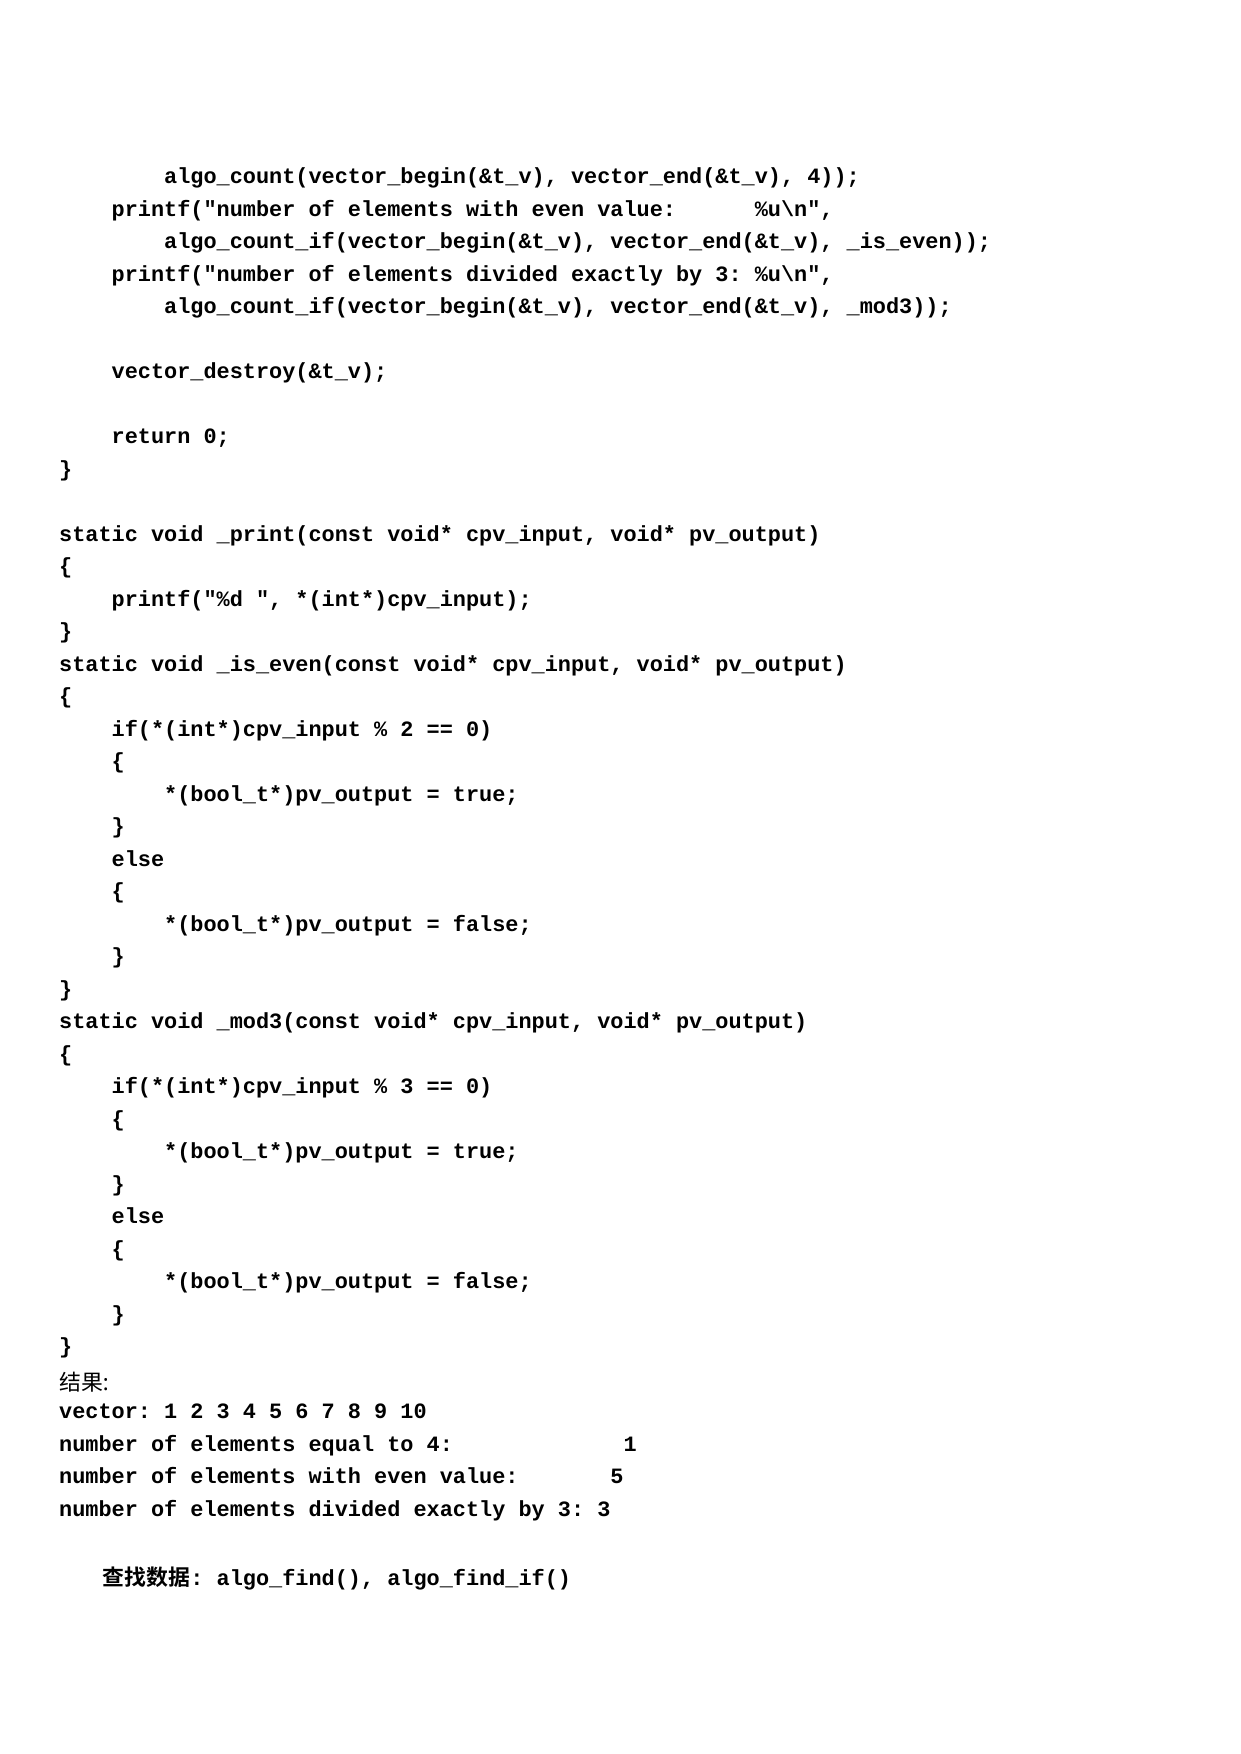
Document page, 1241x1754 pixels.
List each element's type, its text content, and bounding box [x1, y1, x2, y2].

text if(*(int*)cpv_input % 3 == 0) [59, 1072, 1181, 1104]
text } [59, 1169, 1181, 1202]
text algo_count(vector_begin(&t_v), vector_end(&t_v), 4)); [59, 162, 1181, 194]
text 查找数据: algo_find(), algo_find_if() [59, 1559, 1181, 1592]
text } [59, 617, 1181, 649]
text algo_count_if(vector_begin(&t_v), vector_end(&t_v), _mod3)); [59, 292, 1181, 324]
text *(bool_t*)pv_output = false; [59, 909, 1181, 942]
text algo_count_if(vector_begin(&t_v), vector_end(&t_v), _is_even)); [59, 227, 1181, 259]
text printf("%d ", *(int*)cpv_input); [59, 584, 1181, 617]
text printf("number of elements with even value: %u\n", [59, 194, 1181, 227]
text static void _is_even(const void* cpv_input, void* pv_output) [59, 649, 1181, 682]
text static void _mod3(const void* cpv_input, void* pv_output) [59, 1007, 1181, 1039]
text } [59, 454, 1181, 487]
text *(bool_t*)pv_output = false; [59, 1267, 1181, 1299]
text *(bool_t*)pv_output = true; [59, 1137, 1181, 1169]
text 结果: [59, 1364, 1181, 1397]
text } [59, 1299, 1181, 1332]
text else [59, 1202, 1181, 1234]
text } [59, 812, 1181, 844]
text } [59, 974, 1181, 1007]
text { [59, 682, 1181, 714]
text { [59, 877, 1181, 909]
text vector: 1 2 3 4 5 6 7 8 9 10 [59, 1397, 1181, 1429]
text { [59, 552, 1181, 584]
text number of elements divided exactly by 3: 3 [59, 1494, 1181, 1527]
text else [59, 844, 1181, 877]
text } [59, 942, 1181, 974]
text vector_destroy(&t_v); [59, 357, 1181, 389]
text number of elements equal to 4: 1 [59, 1429, 1181, 1462]
text } [59, 1332, 1181, 1364]
text { [59, 1104, 1181, 1137]
text *(bool_t*)pv_output = true; [59, 779, 1181, 812]
text printf("number of elements divided exactly by 3: %u\n", [59, 259, 1181, 292]
text static void _print(const void* cpv_input, void* pv_output) [59, 519, 1181, 552]
text if(*(int*)cpv_input % 2 == 0) [59, 714, 1181, 747]
text return 0; [59, 422, 1181, 454]
text { [59, 1039, 1181, 1072]
text number of elements with even value: 5 [59, 1462, 1181, 1494]
text { [59, 747, 1181, 779]
text { [59, 1234, 1181, 1267]
